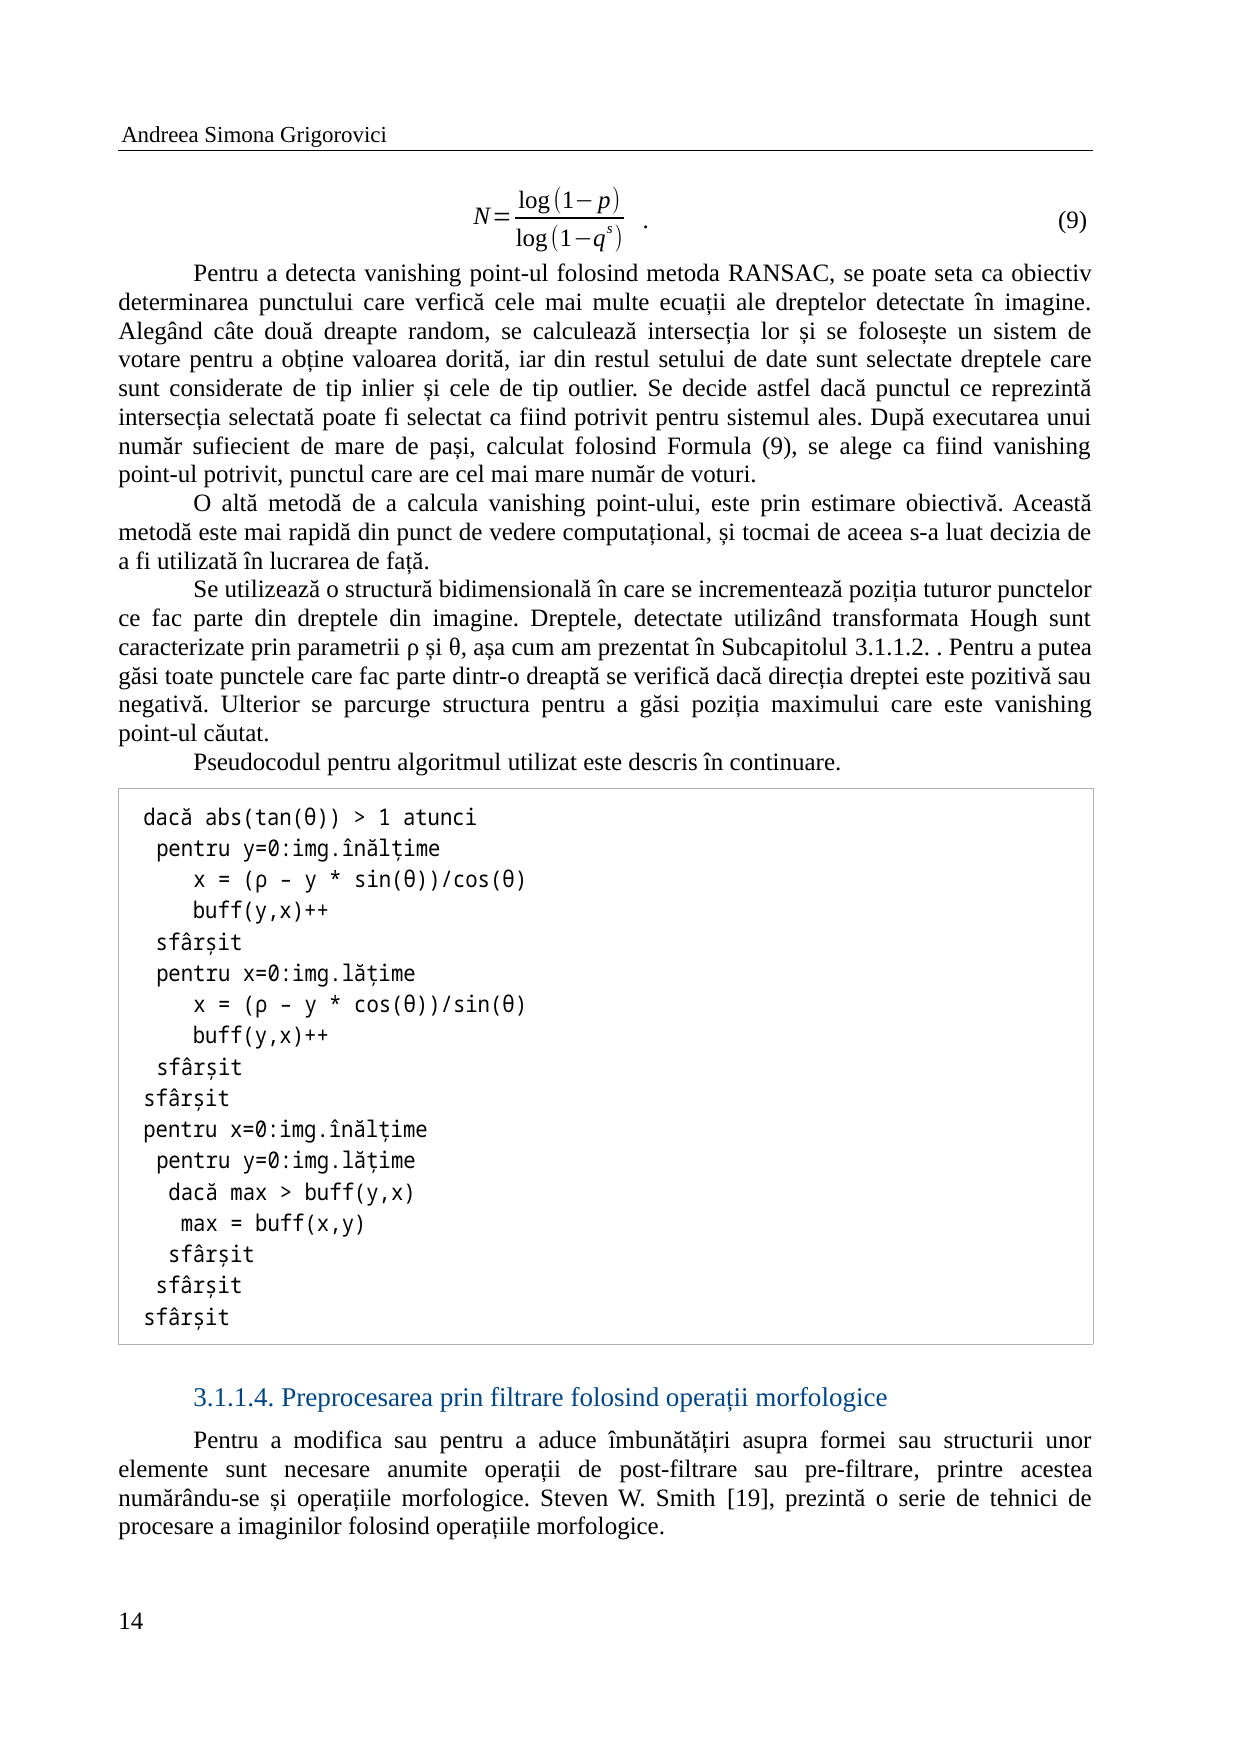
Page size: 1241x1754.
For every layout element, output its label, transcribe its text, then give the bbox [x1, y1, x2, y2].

text sfârșit [119, 1069, 1093, 1101]
text Pentru a modifica sau pentru a aduce îmbunătățiri asupra formei sau structurii unor elemente sunt necesare anumite operații de post-filtrare sau pre-filtrare, printre acestea numărându-se și operațiile morfologice. Steven W. Smith [19], prezintă o serie de tehnici de procesare a imaginilor folosind operațiile morfologice. [118, 1425, 1093, 1540]
text buff(y,x)++ [119, 1007, 1093, 1038]
text sfârșit [119, 1226, 1093, 1257]
text pentru x=0:img.lățime [119, 944, 1093, 976]
text O altă metodă de a calcula vanishing point-ului, este prin estimare obiectivă. Această metodă este mai rapidă din punct de vedere computațional, și tocmai de aceea s-a luat decizia de a fi utilizată în lucrarea de față. [118, 488, 1093, 574]
table_header (9) [984, 180, 1093, 258]
text sfârșit [119, 913, 1093, 944]
text Pseudocodul pentru algoritmul utilizat este descris în continuare. [118, 747, 1093, 776]
table_header . [118, 180, 984, 258]
subtitle Preprocesarea prin filtrare folosind operații morfologice [193, 1382, 1093, 1413]
text Se utilizează o structură bidimensională în care se incrementează poziția tuturor punctelor ce fac parte din dreptele din imagine. Dreptele, detectate utilizând transformata Hough sunt caracterizate prin parametrii ρ și θ, așa cum am prezentat în Subcapitolul 3.1.1.2. Pentru a putea găsi toate punctele care fac parte dintr-o dreaptă se verifică dacă direcția dreptei este pozitivă sau negativă. Ulterior se parcurge structura pentru a găsi poziția maximului care este vanishing point-ul căutat. [118, 574, 1093, 747]
text dacă max > buff(y,x) [119, 1163, 1093, 1194]
text sfârșit [119, 1288, 1093, 1344]
text max = buff(x,y) [119, 1194, 1093, 1226]
text pentru y=0:img.lățime [119, 1132, 1093, 1163]
text sfârșit [119, 1038, 1093, 1069]
text pentru x=0:img.înălțime [119, 1101, 1093, 1132]
text pentru y=0:img.înălțime [119, 819, 1093, 851]
text x = (ρ – y * cos(θ))/sin(θ) [119, 976, 1093, 1007]
text dacă abs(tan(θ)) > 1 atunci [119, 789, 1093, 819]
text sfârșit [119, 1257, 1093, 1288]
text x = (ρ – y * sin(θ))/cos(θ) [119, 851, 1093, 882]
text buff(y,x)++ [119, 882, 1093, 913]
text Pentru a detecta vanishing point-ul folosind metoda RANSAC, se poate seta ca obiectiv determinarea punctului care verfică cele mai multe ecuații ale dreptelor detectate în imagine. Alegând câte două dreapte random, se calculează intersecția lor și se folosește un sistem de votare pentru a obține valoarea dorită, iar din restul setului de date sunt selectate dreptele care sunt considerate de tip inlier și cele de tip outlier. Se decide astfel dacă punctul ce reprezintă intersecția selectată poate fi selectat ca fiind potrivit pentru sistemul ales. După executarea unui număr sufiecient de mare de pași, calculat folosind Formula (9), se alege ca fiind vanishing point-ul potrivit, punctul care are cel mai mare număr de voturi. [118, 258, 1093, 488]
